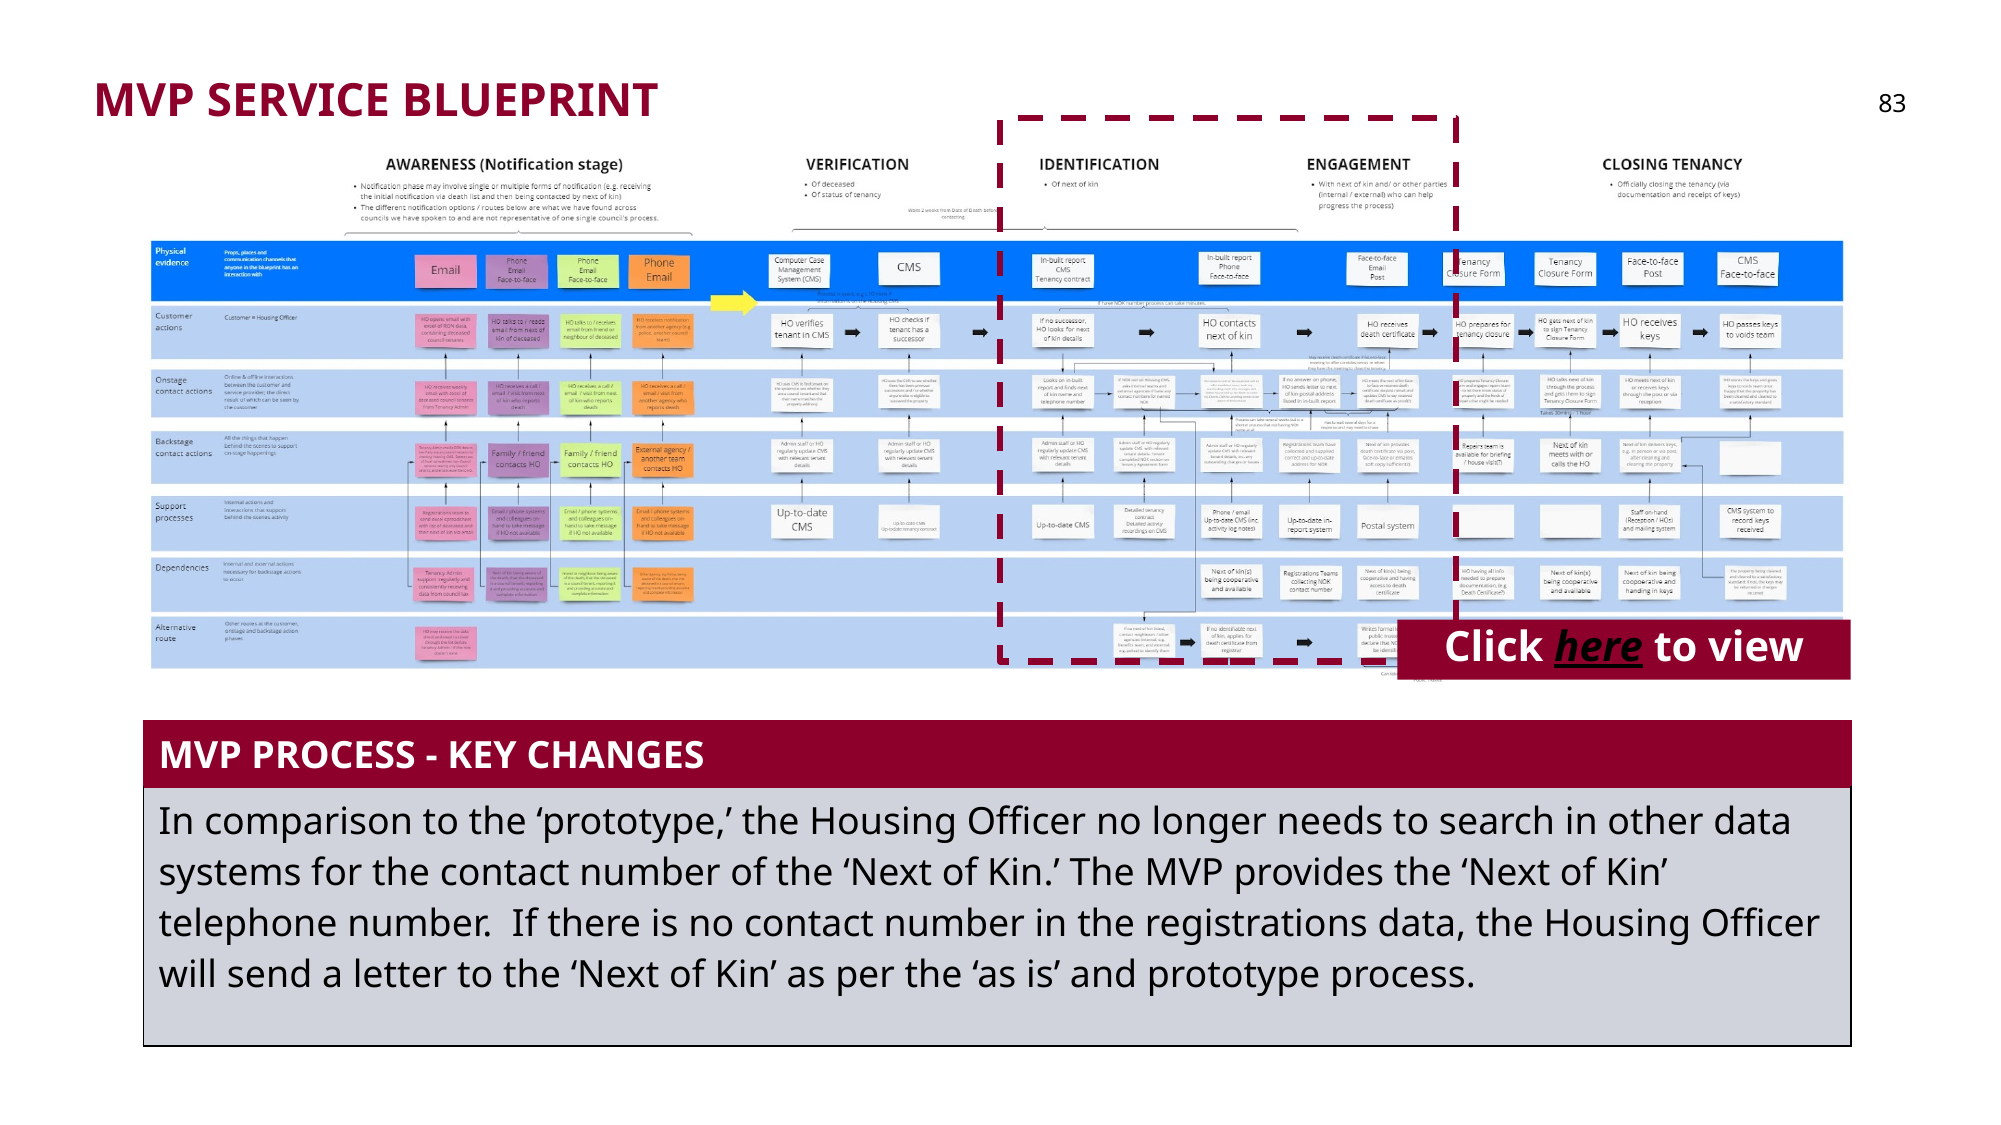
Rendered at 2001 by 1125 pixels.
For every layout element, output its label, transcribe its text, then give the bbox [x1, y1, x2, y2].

picture [143, 139, 1851, 692]
table_cell In comparison to the ‘prototype,’ the Housing Officer no longer needs to search in other data systems for the contact number of the ‘Next of Kin.’ The MVP provides the ‘Next of Kin’ telephone number. If there is no contact number in the registrations data, the Housing Officer will send a letter to the ‘Next of Kin’ as per the ‘as is’ and prototype process. [144, 788, 1850, 1045]
text_box Click here to view detail [1397, 619, 1851, 680]
title MVP SERVICE BLUEPRINT [93, 70, 1809, 262]
slide_number [1850, 87, 1907, 148]
table_header MVP PROCESS - KEY CHANGES [144, 722, 1850, 786]
